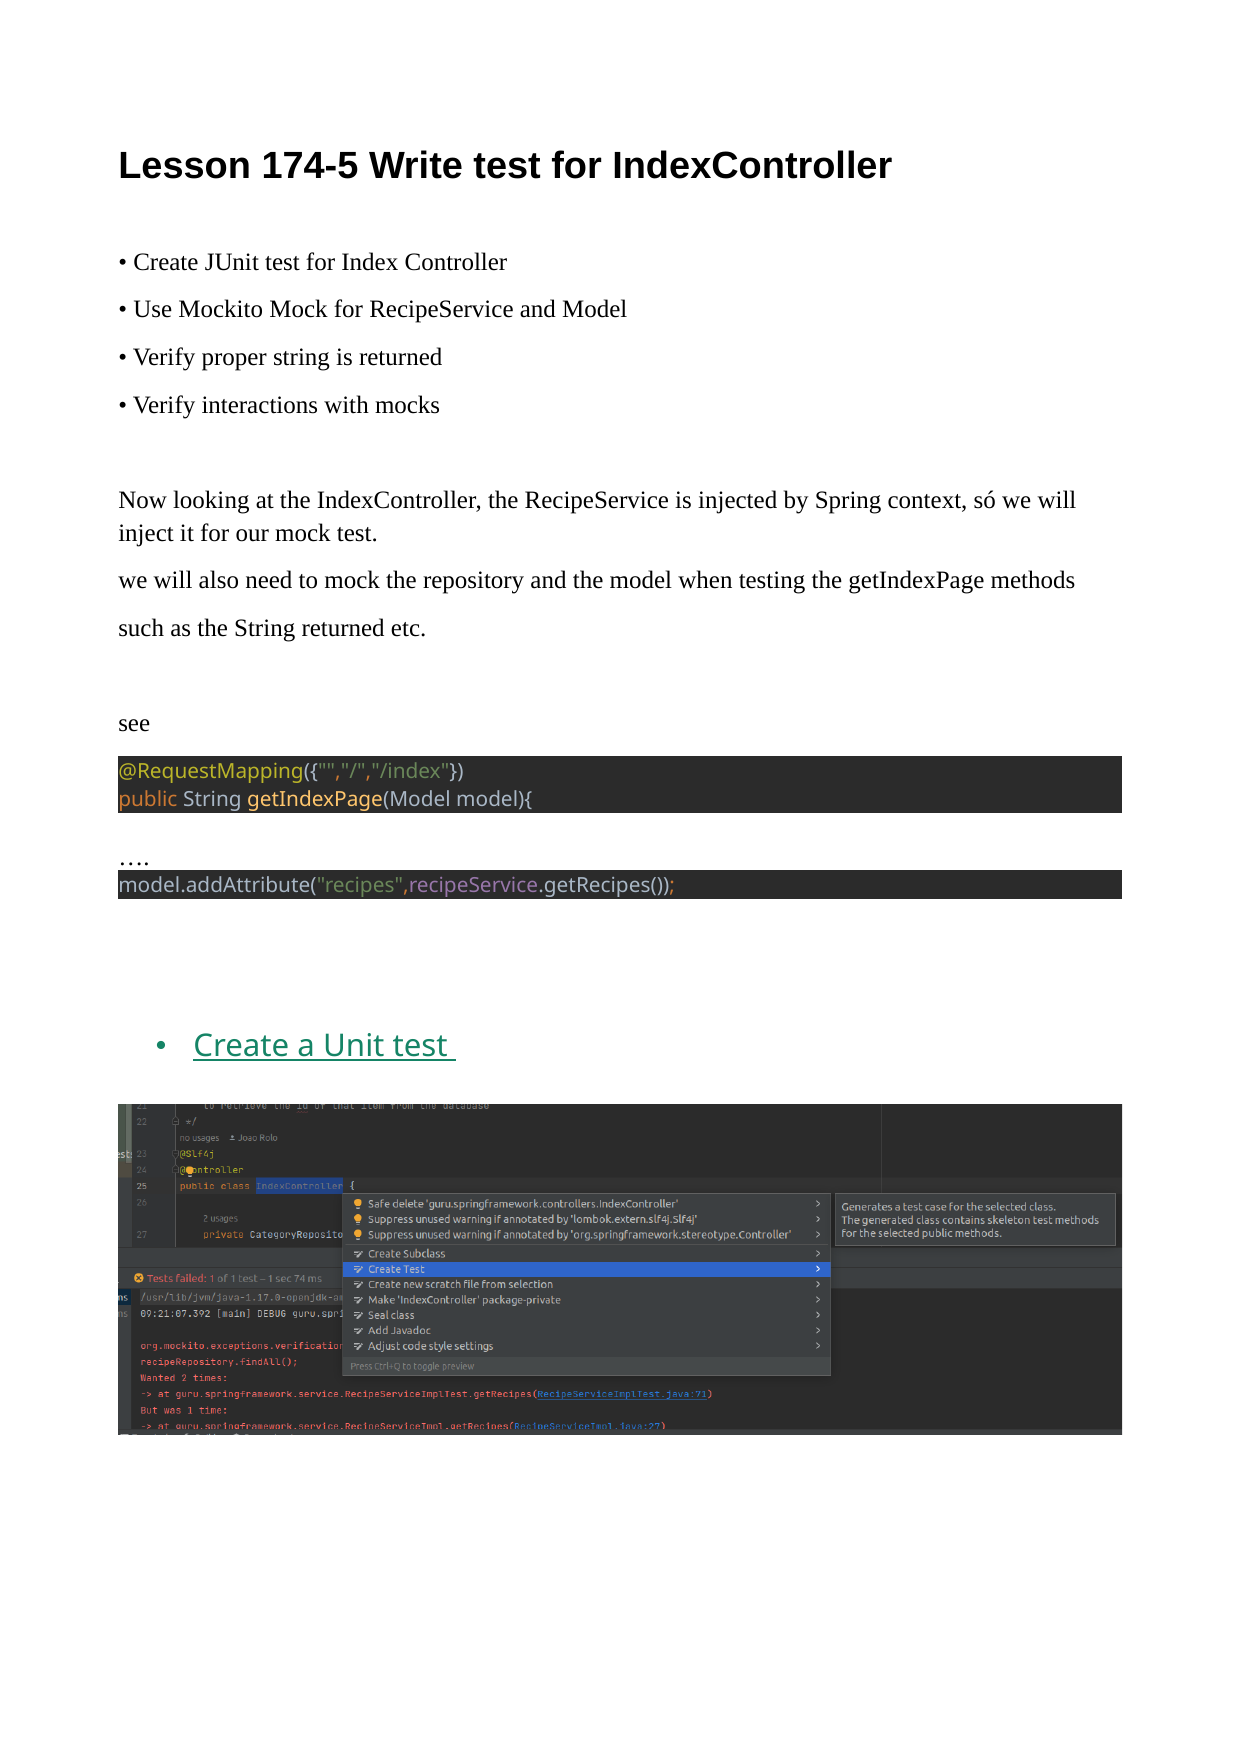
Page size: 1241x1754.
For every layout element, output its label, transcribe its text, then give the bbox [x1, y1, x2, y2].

picture [118, 1104, 1123, 1435]
text • Create JUnit test for Index Controller [118, 247, 1122, 276]
text Now looking at the IndexController, the RecipeService is injected by Spring context, só we will inject it for our mock test. [118, 485, 1122, 547]
text model.addAttribute("recipes",recipeService.getRecipes()); [118, 870, 1122, 899]
text @RequestMapping({"","/","/index"}) public String getIndexPage(Model model){ [118, 756, 1122, 813]
subtitle Lesson 174-5 Write test for IndexController [118, 143, 1122, 187]
text • Verify interactions with mocks [118, 390, 1122, 418]
text …. [118, 842, 1122, 870]
text • Use Mockito Mock for RecipeService and Model [118, 294, 1122, 323]
text see [118, 708, 1122, 737]
text we will also need to mock the repository and the model when testing the getIndexPage methods [118, 566, 1122, 594]
text such as the String returned etc. [118, 613, 1122, 642]
list Create a Unit test [156, 1023, 1122, 1065]
text • Verify proper string is returned [118, 342, 1122, 371]
